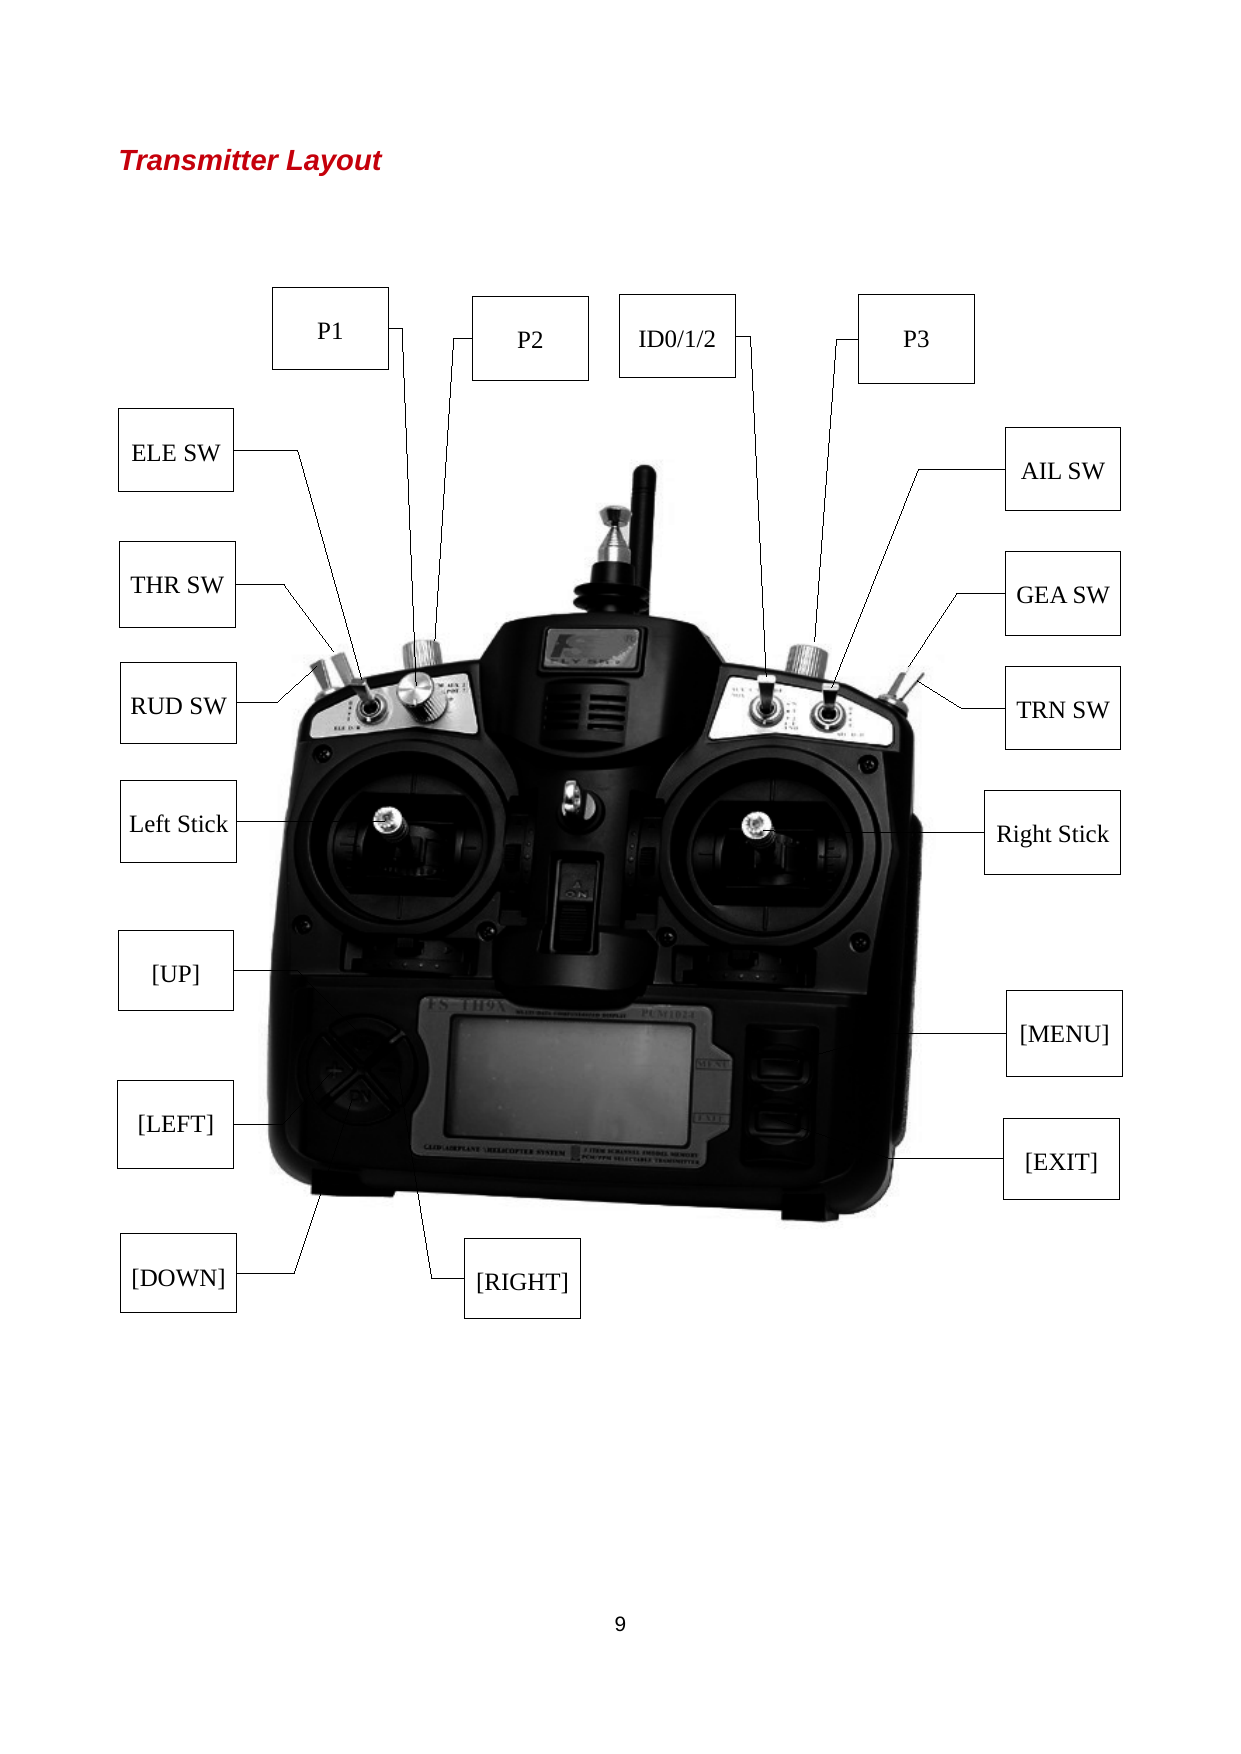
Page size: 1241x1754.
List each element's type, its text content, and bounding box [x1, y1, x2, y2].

subtitle Transmitter Layout [118, 143, 1122, 177]
